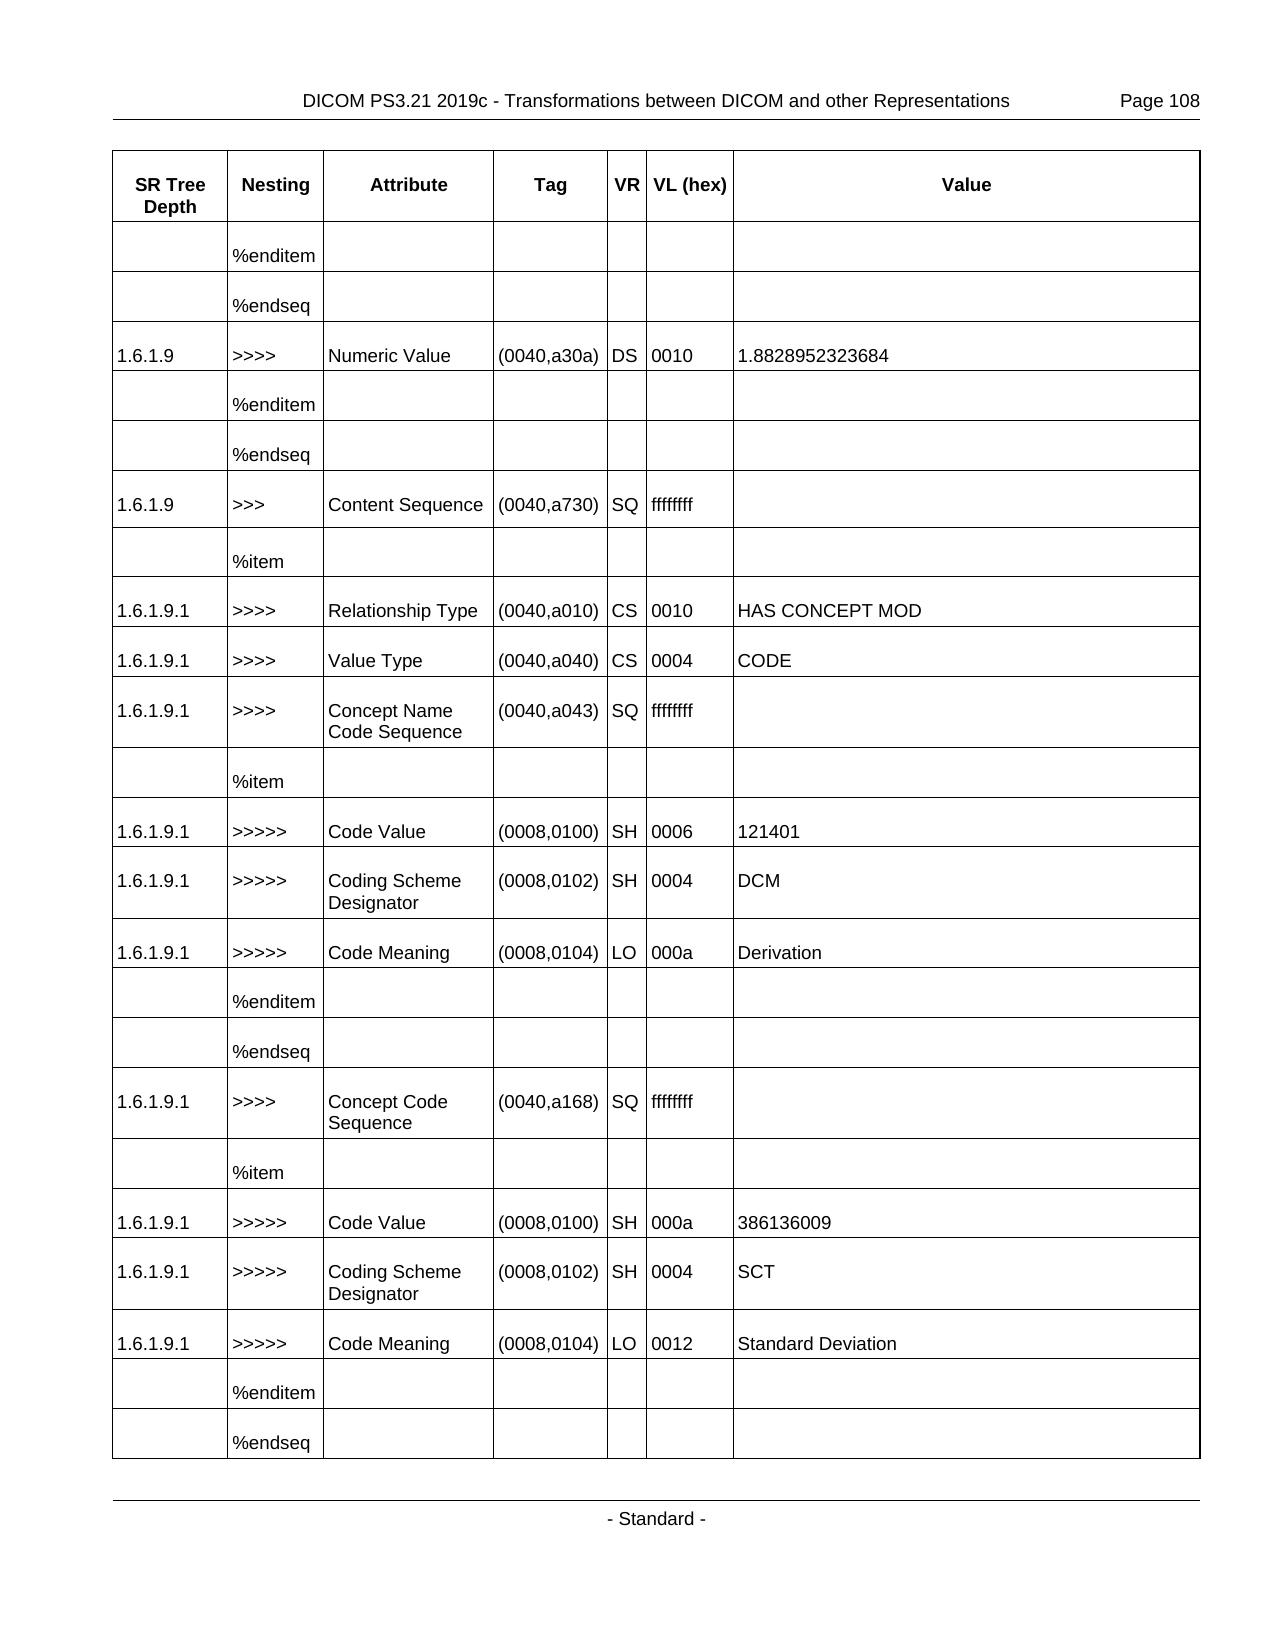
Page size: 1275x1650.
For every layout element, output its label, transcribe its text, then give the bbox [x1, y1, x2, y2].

table_cell %endseq [228, 1018, 323, 1067]
table_cell Coding Scheme Designator [324, 847, 493, 917]
table_cell Code Value [324, 798, 493, 846]
table_cell [647, 1139, 733, 1187]
table_cell [324, 748, 493, 797]
table_cell >>>> [228, 627, 323, 676]
table_cell (0008,0102) [494, 1238, 607, 1308]
table_cell LO [608, 1310, 646, 1358]
table_cell [324, 371, 493, 420]
table_cell %endseq [228, 421, 323, 470]
table_cell %enditem [228, 1359, 323, 1408]
table_cell [324, 421, 493, 470]
table_cell [734, 222, 1199, 271]
table_cell [113, 1359, 227, 1408]
table_cell >>>>> [228, 1238, 323, 1308]
table_cell [647, 528, 733, 576]
table_cell [494, 1359, 607, 1408]
table_cell [647, 371, 733, 420]
table_header Attribute [324, 151, 493, 221]
table_header SR Tree Depth [113, 151, 227, 221]
table_cell [734, 1018, 1199, 1067]
table_cell 1.6.1.9.1 [113, 1189, 227, 1237]
table_cell CODE [734, 627, 1199, 676]
table_cell [608, 528, 646, 576]
table_cell (0040,a730) [494, 471, 607, 527]
table_cell SCT [734, 1238, 1199, 1308]
table_cell Standard Deviation [734, 1310, 1199, 1358]
table_cell 0010 [647, 577, 733, 626]
table_cell SQ [608, 677, 646, 747]
table_cell [494, 272, 607, 321]
table_cell [324, 1139, 493, 1187]
table_cell >>>>> [228, 1189, 323, 1237]
table_cell 1.6.1.9.1 [113, 798, 227, 846]
table_cell (0040,a168) [494, 1068, 607, 1138]
table_cell Code Meaning [324, 1310, 493, 1358]
table_cell DCM [734, 847, 1199, 917]
table_cell [647, 748, 733, 797]
table_cell 0004 [647, 847, 733, 917]
table_header Tag [494, 151, 607, 221]
table_cell [113, 968, 227, 1017]
table_cell (0008,0102) [494, 847, 607, 917]
table_cell ffffffff [647, 677, 733, 747]
table_cell Content Sequence [324, 471, 493, 527]
table_cell [734, 1409, 1199, 1457]
table_cell (0008,0104) [494, 919, 607, 967]
table_cell 1.8828952323684 [734, 322, 1199, 370]
table_cell [734, 528, 1199, 576]
table_cell %endseq [228, 1409, 323, 1457]
table_cell >>>> [228, 322, 323, 370]
table_cell 1.6.1.9.1 [113, 627, 227, 676]
table_header VR [608, 151, 646, 221]
table_cell LO [608, 919, 646, 967]
table_cell [734, 748, 1199, 797]
table_cell [113, 1018, 227, 1067]
table_cell %enditem [228, 968, 323, 1017]
table_cell 1.6.1.9 [113, 322, 227, 370]
table_cell %enditem [228, 371, 323, 420]
table_cell %item [228, 528, 323, 576]
table_cell [113, 528, 227, 576]
table_cell [494, 371, 607, 420]
table_cell [324, 528, 493, 576]
table_cell DS [608, 322, 646, 370]
table_cell Derivation [734, 919, 1199, 967]
table_cell 1.6.1.9.1 [113, 919, 227, 967]
table_cell CS [608, 577, 646, 626]
table_cell SH [608, 847, 646, 917]
table_cell [494, 1409, 607, 1457]
table_cell [608, 272, 646, 321]
table_cell ffffffff [647, 471, 733, 527]
table_cell Relationship Type [324, 577, 493, 626]
table_cell [113, 222, 227, 271]
table_cell [647, 1359, 733, 1408]
table_cell [113, 1139, 227, 1187]
table_cell [647, 968, 733, 1017]
table_cell [494, 1139, 607, 1187]
table_cell [608, 968, 646, 1017]
table_cell 1.6.1.9 [113, 471, 227, 527]
table_cell [324, 1409, 493, 1457]
table_cell [494, 1018, 607, 1067]
table_cell [734, 1068, 1199, 1138]
table_cell [734, 421, 1199, 470]
table_cell [647, 1018, 733, 1067]
table_header Value [734, 151, 1199, 221]
table_cell [608, 421, 646, 470]
table_cell [608, 1018, 646, 1067]
table_cell 0010 [647, 322, 733, 370]
table_cell (0040,a010) [494, 577, 607, 626]
table_cell >>>>> [228, 798, 323, 846]
table_cell >>>> [228, 677, 323, 747]
table_cell CS [608, 627, 646, 676]
table_cell %item [228, 1139, 323, 1187]
table_cell (0008,0104) [494, 1310, 607, 1358]
table_cell >>>>> [228, 847, 323, 917]
table_cell 1.6.1.9.1 [113, 677, 227, 747]
table_cell HAS CONCEPT MOD [734, 577, 1199, 626]
table_cell [494, 222, 607, 271]
table_cell 000a [647, 919, 733, 967]
table_cell [734, 371, 1199, 420]
table_cell >>>>> [228, 919, 323, 967]
table_cell [734, 968, 1199, 1017]
table_cell 1.6.1.9.1 [113, 1068, 227, 1138]
table_cell SH [608, 798, 646, 846]
table_cell [734, 1139, 1199, 1187]
table_cell (0008,0100) [494, 1189, 607, 1237]
table_cell [324, 968, 493, 1017]
table_cell 1.6.1.9.1 [113, 1310, 227, 1358]
table_cell [647, 421, 733, 470]
table_cell [647, 222, 733, 271]
table_cell >>>>> [228, 1310, 323, 1358]
table_cell [608, 1139, 646, 1187]
table_cell [324, 1359, 493, 1408]
table_cell >>> [228, 471, 323, 527]
table_cell [113, 748, 227, 797]
table_cell 0004 [647, 627, 733, 676]
table_cell SQ [608, 1068, 646, 1138]
table_cell 121401 [734, 798, 1199, 846]
table_cell [494, 528, 607, 576]
table_header Nesting [228, 151, 323, 221]
table_cell [113, 421, 227, 470]
table_header VL (hex) [647, 151, 733, 221]
table_cell (0040,a30a) [494, 322, 607, 370]
table_cell [734, 677, 1199, 747]
table_cell [734, 1359, 1199, 1408]
table_cell [608, 748, 646, 797]
table_cell Coding Scheme Designator [324, 1238, 493, 1308]
table_cell 0006 [647, 798, 733, 846]
table_cell 1.6.1.9.1 [113, 1238, 227, 1308]
table_cell 1.6.1.9.1 [113, 847, 227, 917]
table_cell [494, 748, 607, 797]
table_cell [647, 272, 733, 321]
table_cell %item [228, 748, 323, 797]
table_cell (0008,0100) [494, 798, 607, 846]
table_cell 0012 [647, 1310, 733, 1358]
table_cell [113, 371, 227, 420]
table_cell 1.6.1.9.1 [113, 577, 227, 626]
table_cell [494, 968, 607, 1017]
table_cell Numeric Value [324, 322, 493, 370]
table_cell [608, 371, 646, 420]
table_cell >>>> [228, 577, 323, 626]
table_cell [734, 272, 1199, 321]
table_cell [324, 1018, 493, 1067]
table_cell >>>> [228, 1068, 323, 1138]
table_cell [113, 272, 227, 321]
table_cell (0040,a040) [494, 627, 607, 676]
table_cell [734, 471, 1199, 527]
table_cell %enditem [228, 222, 323, 271]
table_cell 0004 [647, 1238, 733, 1308]
table_cell 386136009 [734, 1189, 1199, 1237]
table_cell Concept Code Sequence [324, 1068, 493, 1138]
table_cell SH [608, 1238, 646, 1308]
table_cell [608, 222, 646, 271]
table_cell %endseq [228, 272, 323, 321]
table_cell [113, 1409, 227, 1457]
table_cell SH [608, 1189, 646, 1237]
table_cell [324, 272, 493, 321]
table_cell [494, 421, 607, 470]
table_cell [608, 1359, 646, 1408]
table_cell [647, 1409, 733, 1457]
table_cell Concept Name Code Sequence [324, 677, 493, 747]
table_cell [324, 222, 493, 271]
table_cell Code Meaning [324, 919, 493, 967]
table_cell [608, 1409, 646, 1457]
table_cell (0040,a043) [494, 677, 607, 747]
table_cell Value Type [324, 627, 493, 676]
table_cell SQ [608, 471, 646, 527]
table_cell 000a [647, 1189, 733, 1237]
table_cell ffffffff [647, 1068, 733, 1138]
table_cell Code Value [324, 1189, 493, 1237]
